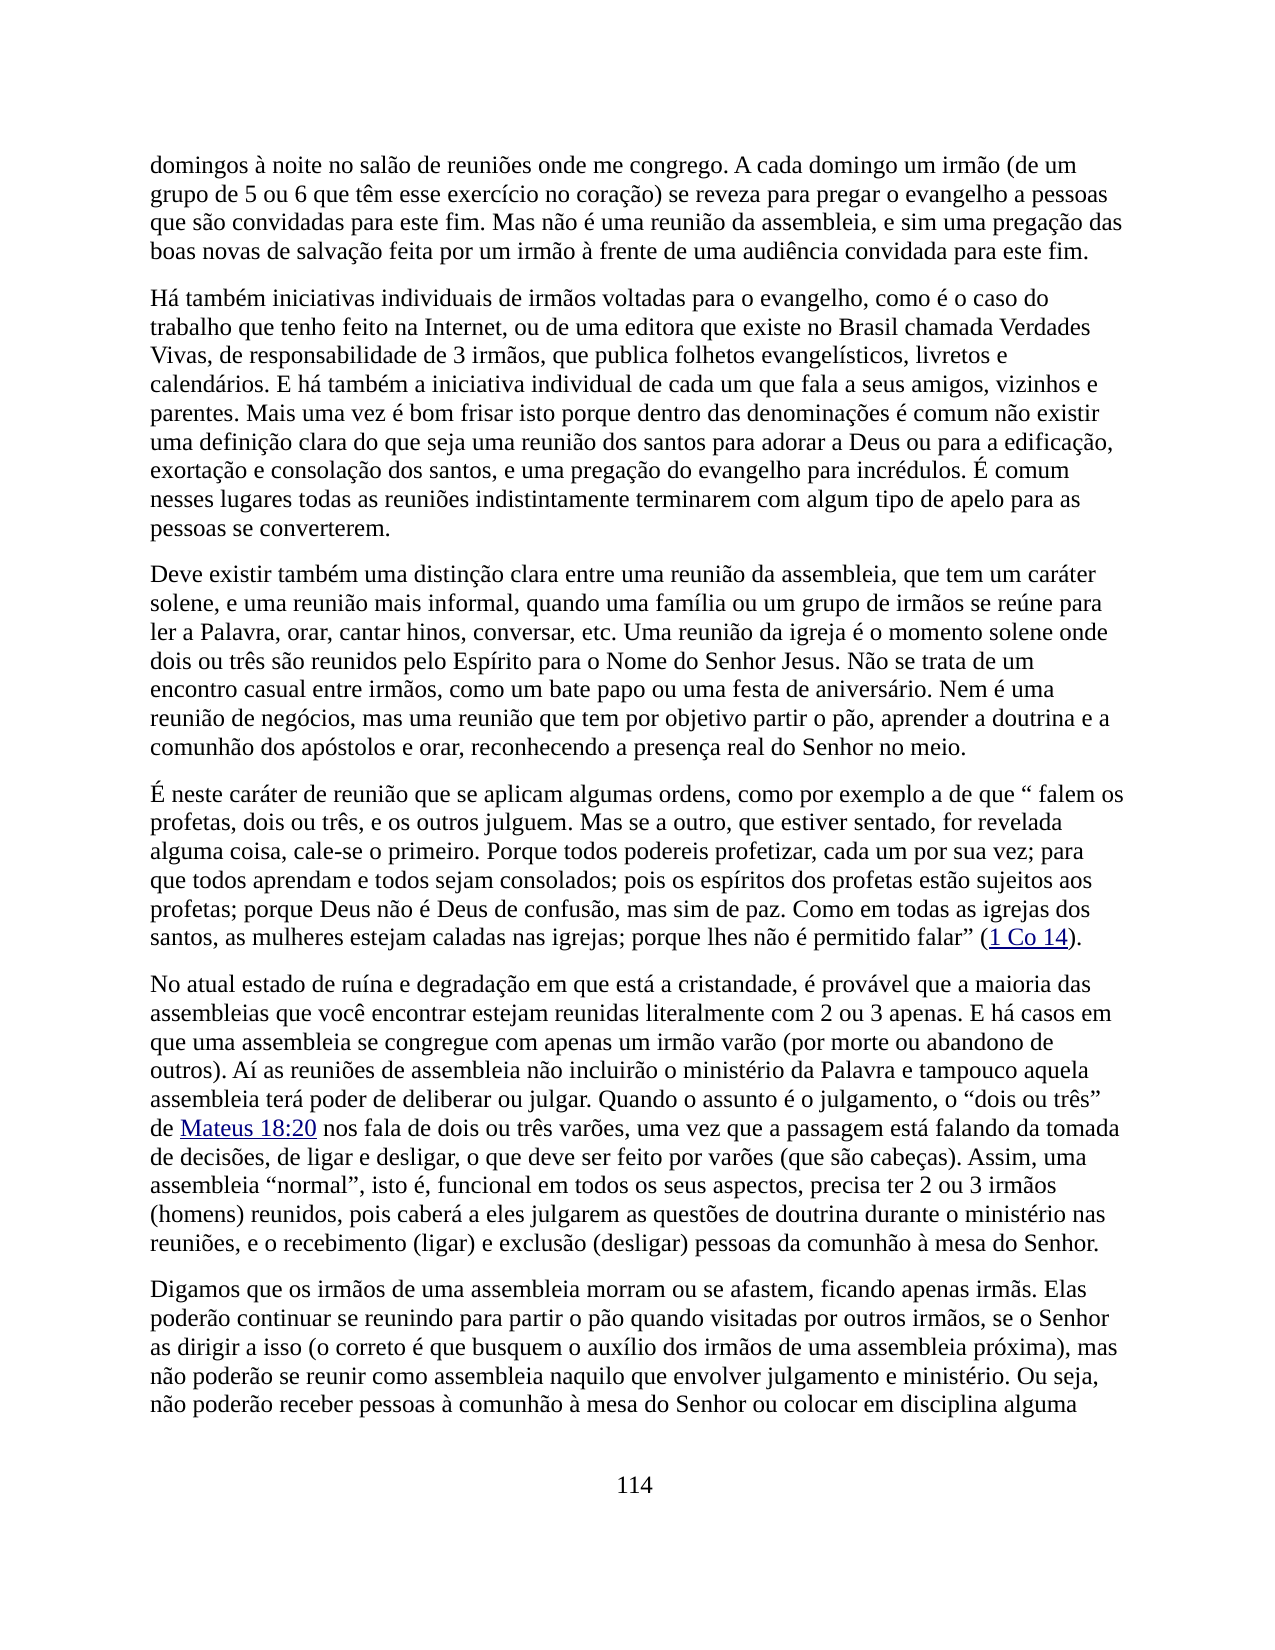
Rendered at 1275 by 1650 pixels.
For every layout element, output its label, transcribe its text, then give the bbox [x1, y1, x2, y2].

text É neste caráter de reunião que se aplicam algumas ordens, como por exemplo a de que “ falem os profetas, dois ou três, e os outros julguem. Mas se a outro, que estiver sentado, for revelada alguma coisa, cale-se o primeiro. Porque todos podereis profetizar, cada um por sua vez; para que todos aprendam e todos sejam consolados; pois os espíritos dos profetas estão sujeitos aos profetas; porque Deus não é Deus de confusão, mas sim de paz. Como em todas as igrejas dos santos, as mulheres estejam caladas nas igrejas; porque lhes não é permitido falar” (1 Co 14). [150, 779, 1125, 951]
text domingos à noite no salão de reuniões onde me congrego. A cada domingo um irmão (de um grupo de 5 ou 6 que têm esse exercício no coração) se reveza para pregar o evangelho a pessoas que são convidadas para este fim. Mas não é uma reunião da assembleia, e sim uma pregação das boas novas de salvação feita por um irmão à frente de uma audiência convidada para este fim. [150, 150, 1125, 265]
text Digamos que os irmãos de uma assembleia morram ou se afastem, ficando apenas irmãs. Elas poderão continuar se reunindo para partir o pão quando visitadas por outros irmãos, se o Senhor as dirigir a isso (o correto é que busquem o auxílio dos irmãos de uma assembleia próxima), mas não poderão se reunir como assembleia naquilo que envolver julgamento e ministério. Ou seja, não poderão receber pessoas à comunhão à mesa do Senhor ou colocar em disciplina alguma [150, 1274, 1125, 1418]
text Há também iniciativas individuais de irmãos voltadas para o evangelho, como é o caso do trabalho que tenho feito na Internet, ou de uma editora que existe no Brasil chamada Verdades Vivas, de responsabilidade de 3 irmãos, que publica folhetos evangelísticos, livretos e calendários. E há também a iniciativa individual de cada um que fala a seus amigos, vizinhos e parentes. Mais uma vez é bom frisar isto porque dentro das denominações é comum não existir uma definição clara do que seja uma reunião dos santos para adorar a Deus ou para a edificação, exortação e consolação dos santos, e uma pregação do evangelho para incrédulos. É comum nesses lugares todas as reuniões indistintamente terminarem com algum tipo de apelo para as pessoas se converterem. [150, 283, 1125, 542]
text Deve existir também uma distinção clara entre uma reunião da assembleia, que tem um caráter solene, e uma reunião mais informal, quando uma família ou um grupo de irmãos se reúne para ler a Palavra, orar, cantar hinos, conversar, etc. Uma reunião da igreja é o momento solene onde dois ou três são reunidos pelo Espírito para o Nome do Senhor Jesus. Não se trata de um encontro casual entre irmãos, como um bate papo ou uma festa de aniversário. Nem é uma reunião de negócios, mas uma reunião que tem por objetivo partir o pão, aprender a doutrina e a comunhão dos apóstolos e orar, reconhecendo a presença real do Senhor no meio. [150, 559, 1125, 761]
text No atual estado de ruína e degradação em que está a cristandade, é provável que a maioria das assembleias que você encontrar estejam reunidas literalmente com 2 ou 3 apenas. E há casos em que uma assembleia se congregue com apenas um irmão varão (por morte ou abandono de outros). Aí as reuniões de assembleia não incluirão o ministério da Palavra e tampouco aquela assembleia terá poder de deliberar ou julgar. Quando o assunto é o julgamento, o “dois ou três” de Mateus 18:20 nos fala de dois ou três varões, uma vez que a passagem está falando da tomada de decisões, de ligar e desligar, o que deve ser feito por varões (que são cabeças). Assim, uma assembleia “normal”, isto é, funcional em todos os seus aspectos, precisa ter 2 ou 3 irmãos (homens) reunidos, pois caberá a eles julgarem as questões de doutrina durante o ministério nas reuniões, e o recebimento (ligar) e exclusão (desligar) pessoas da comunhão à mesa do Senhor. [150, 969, 1125, 1257]
